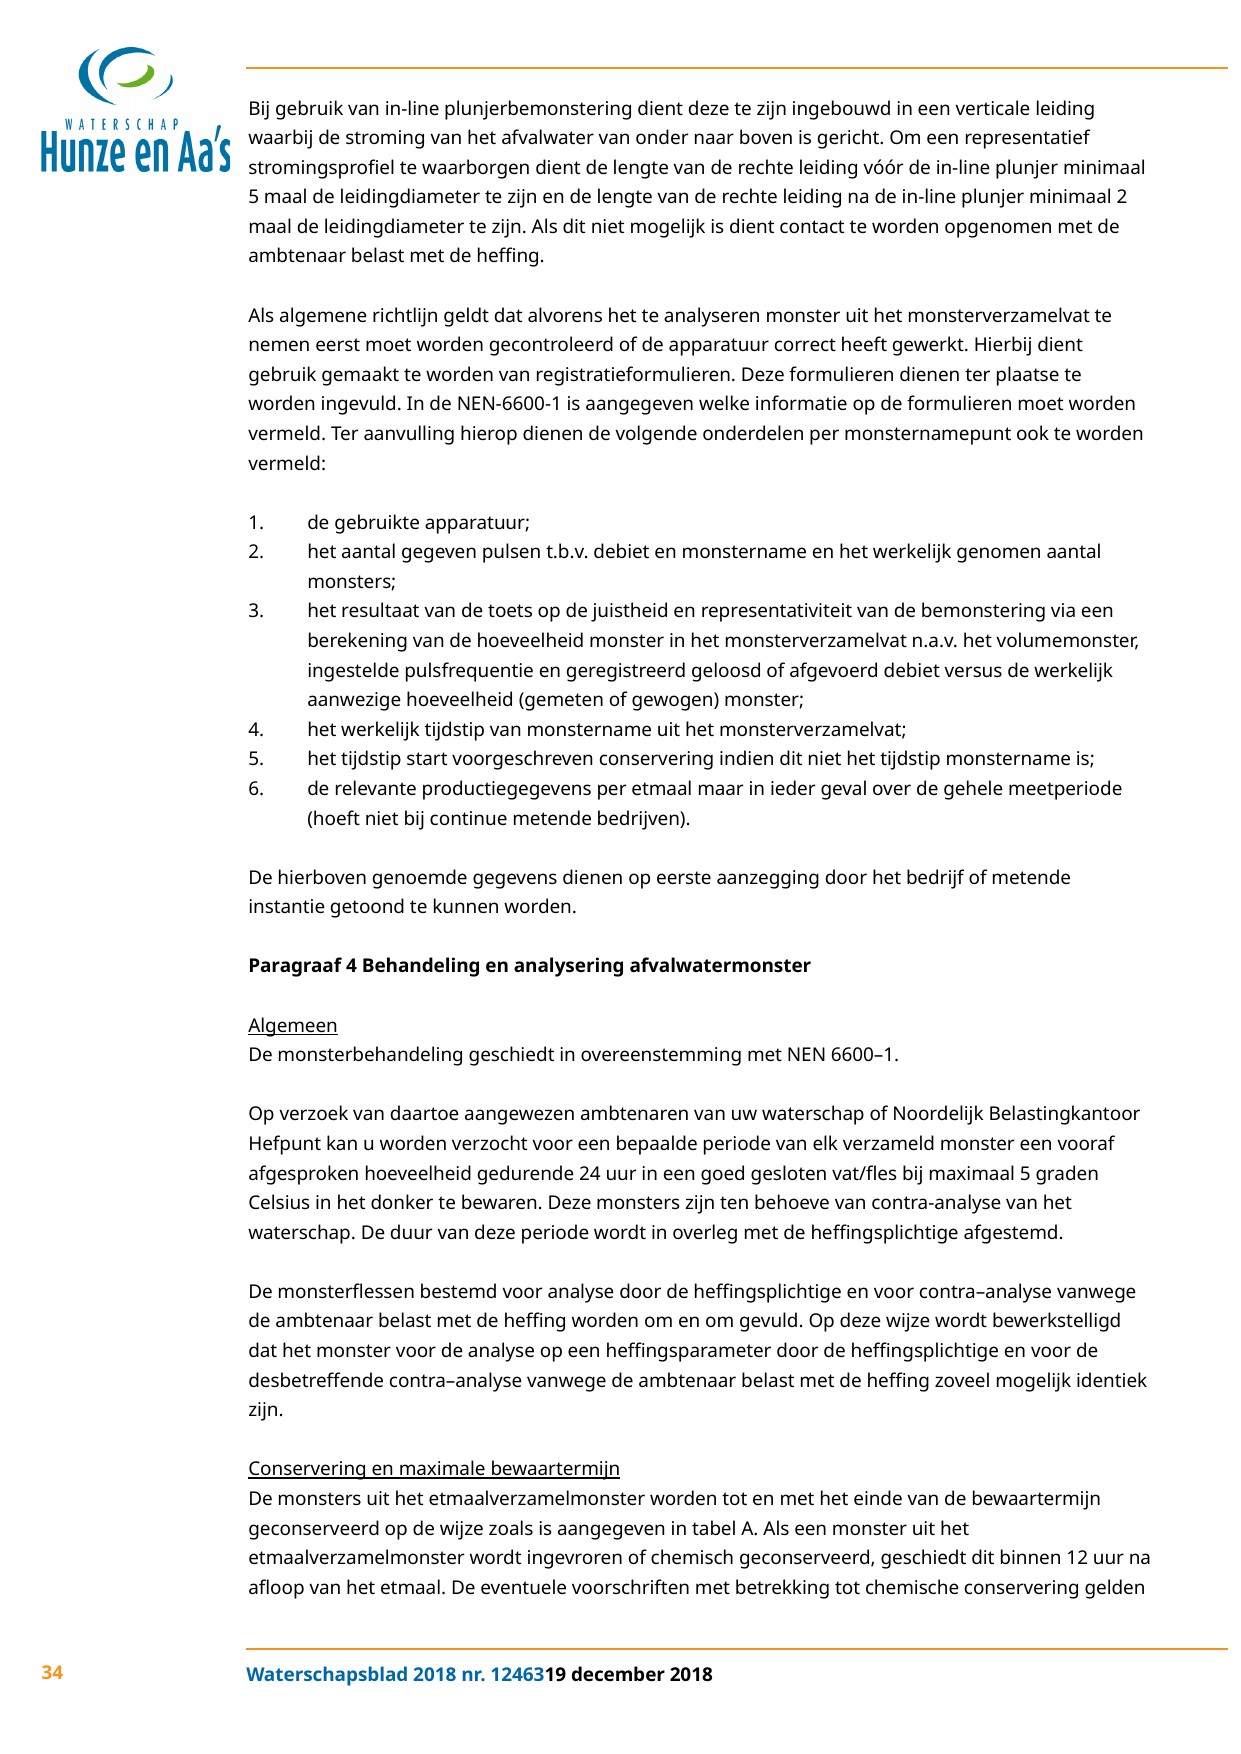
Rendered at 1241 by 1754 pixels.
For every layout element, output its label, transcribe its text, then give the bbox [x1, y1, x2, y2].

text De monsterbehandeling geschiedt in overeenstemming met NEN 6600–1. [248, 1041, 1152, 1067]
text Algemeen [248, 1012, 1152, 1038]
text De monsters uit het etmaalverzamelmonster worden tot en met het einde van de bewaartermijn geconserveerd op de wijze zoals is aangegeven in tabel A. Als een monster uit het etmaalverzamelmonster wordt ingevroren of chemisch geconserveerd, geschiedt dit binnen 12 uur na afloop van het etmaal. De eventuele voorschriften met betrekking tot chemische conservering gelden [248, 1485, 1152, 1600]
picture [41, 47, 231, 172]
list het resultaat van de toets op de juistheid en representativiteit van de bemonstering via een berekening van de hoeveelheid monster in het monsterverzamelvat n.a.v. het volumemonster, ingestelde pulsfrequentie en geregistreerd geloosd of afgevoerd debiet versus de werkelijk aanwezige hoeveelheid (gemeten of gewogen) monster; [248, 598, 1152, 712]
list het aantal gegeven pulsen t.b.v. debiet en monstername en het werkelijk genomen aantal monsters; [248, 538, 1152, 594]
list de relevante productiegegevens per etmaal maar in ieder geval over de gehele meetperiode (hoeft niet bij continue metende bedrijven). [248, 775, 1152, 831]
text De monsterflessen bestemd voor analyse door de heffingsplichtige en voor contra–analyse vanwege de ambtenaar belast met de heffing worden om en om gevuld. Op deze wijze wordt bewerkstelligd dat het monster voor de analyse op een heffingsparameter door de heffingsplichtige en voor de desbetreffende contra–analyse vanwege de ambtenaar belast met de heffing zoveel mogelijk identiek zijn. [248, 1278, 1152, 1422]
text Als algemene richtlijn geldt dat alvorens het te analyseren monster uit het monsterverzamelvat te nemen eerst moet worden gecontroleerd of de apparatuur correct heeft gewerkt. Hierbij dient gebruik gemaakt te worden van registratieformulieren. Deze formulieren dienen ter plaatse te worden ingevuld. In de NEN-6600-1 is aangegeven welke informatie op de formulieren moet worden vermeld. Ter aanvulling hierop dienen de volgende onderdelen per monsternamepunt ook te worden vermeld: [248, 302, 1152, 476]
text Paragraaf 4 Behandeling en analysering afvalwatermonster [248, 953, 1152, 978]
text De hierboven genoemde gegevens dienen op eerste aanzegging door het bedrijf of metende instantie getoond te kunnen worden. [248, 864, 1152, 919]
picture [226, 145, 231, 156]
picture [47, 154, 51, 172]
list het tijdstip start voorgeschreven conservering indien dit niet het tijdstip monstername is; [248, 746, 1152, 771]
list de gebruikte apparatuur; [248, 509, 1152, 535]
text Conservering en maximale bewaartermijn [248, 1456, 1152, 1481]
text Op verzoek van daartoe aangewezen ambtenaren van uw waterschap of Noordelijk Belastingkantoor Hefpunt kan u worden verzocht voor een bepaalde periode van elk verzameld monster een vooraf afgesproken hoeveelheid gedurende 24 uur in een goed gesloten vat/fles bij maximaal 5 graden Celsius in het donker te bewaren. Deze monsters zijn ten behoeve van contra-analyse van het waterschap. De duur van deze periode wordt in overleg met de heffingsplichtige afgestemd. [248, 1101, 1152, 1245]
list het werkelijk tijdstip van monstername uit het monsterverzamelvat; [248, 716, 1152, 742]
text Bij gebruik van in-line plunjerbemonstering dient deze te zijn ingebouwd in een verticale leiding waarbij de stroming van het afvalwater van onder naar boven is gericht. Om een representatief stromingsprofiel te waarborgen dient de lengte van de rechte leiding vóór de in-line plunjer minimaal 5 maal de leidingdiameter te zijn en de lengte van de rechte leiding na de in-line plunjer minimaal 2 maal de leidingdiameter te zijn. Als dit niet mogelijk is dient contact te worden opgenomen met de ambtenaar belast met de heffing. [248, 95, 1152, 268]
picture [183, 163, 191, 172]
